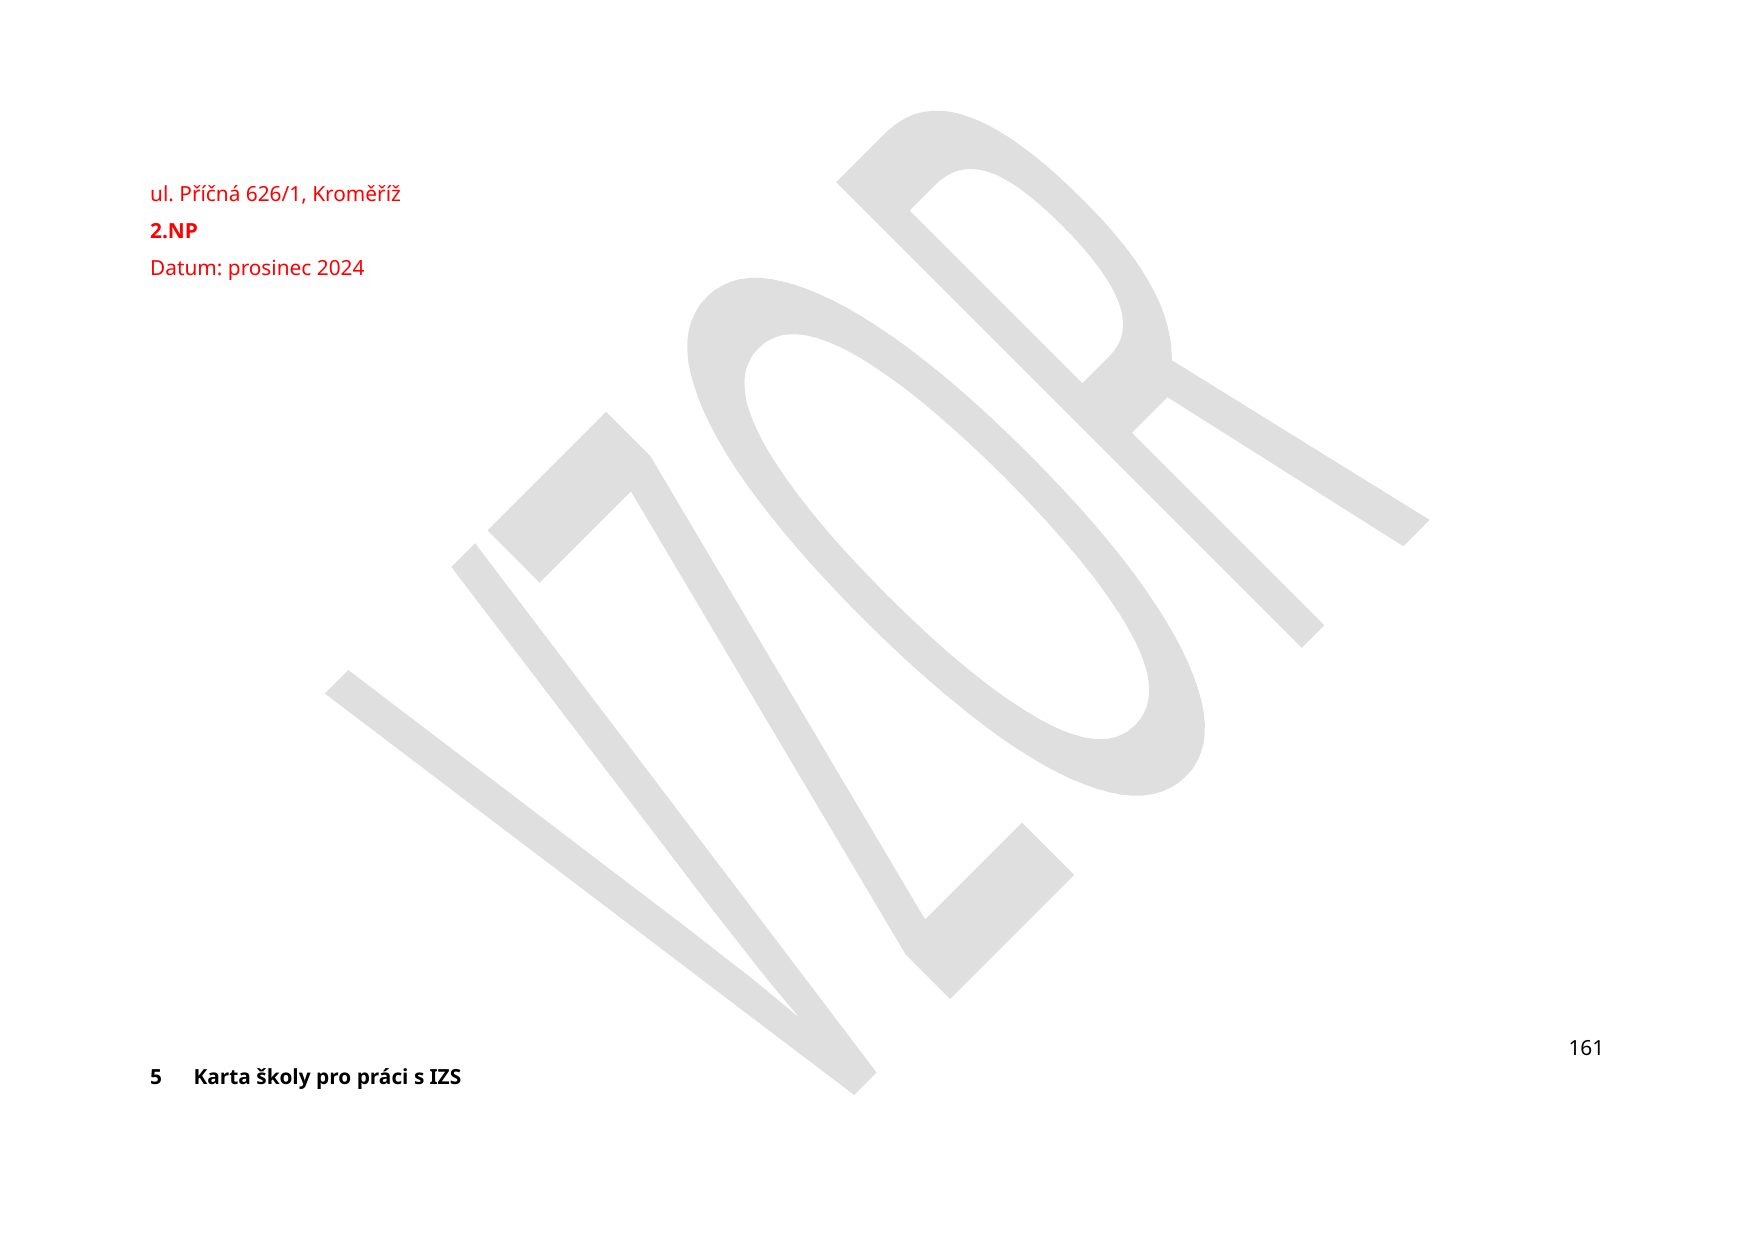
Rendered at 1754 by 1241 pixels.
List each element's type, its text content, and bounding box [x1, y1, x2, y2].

text [1131, 253, 1604, 281]
text [914, 179, 1042, 208]
text [954, 253, 1107, 281]
text [1100, 216, 1604, 245]
text [1063, 179, 1604, 208]
text ul. Příčná 626/1, Kroměříž [150, 179, 860, 208]
text [917, 216, 1079, 245]
text Datum: prosinec 2024 [150, 253, 933, 281]
text 2.NP [150, 216, 897, 245]
